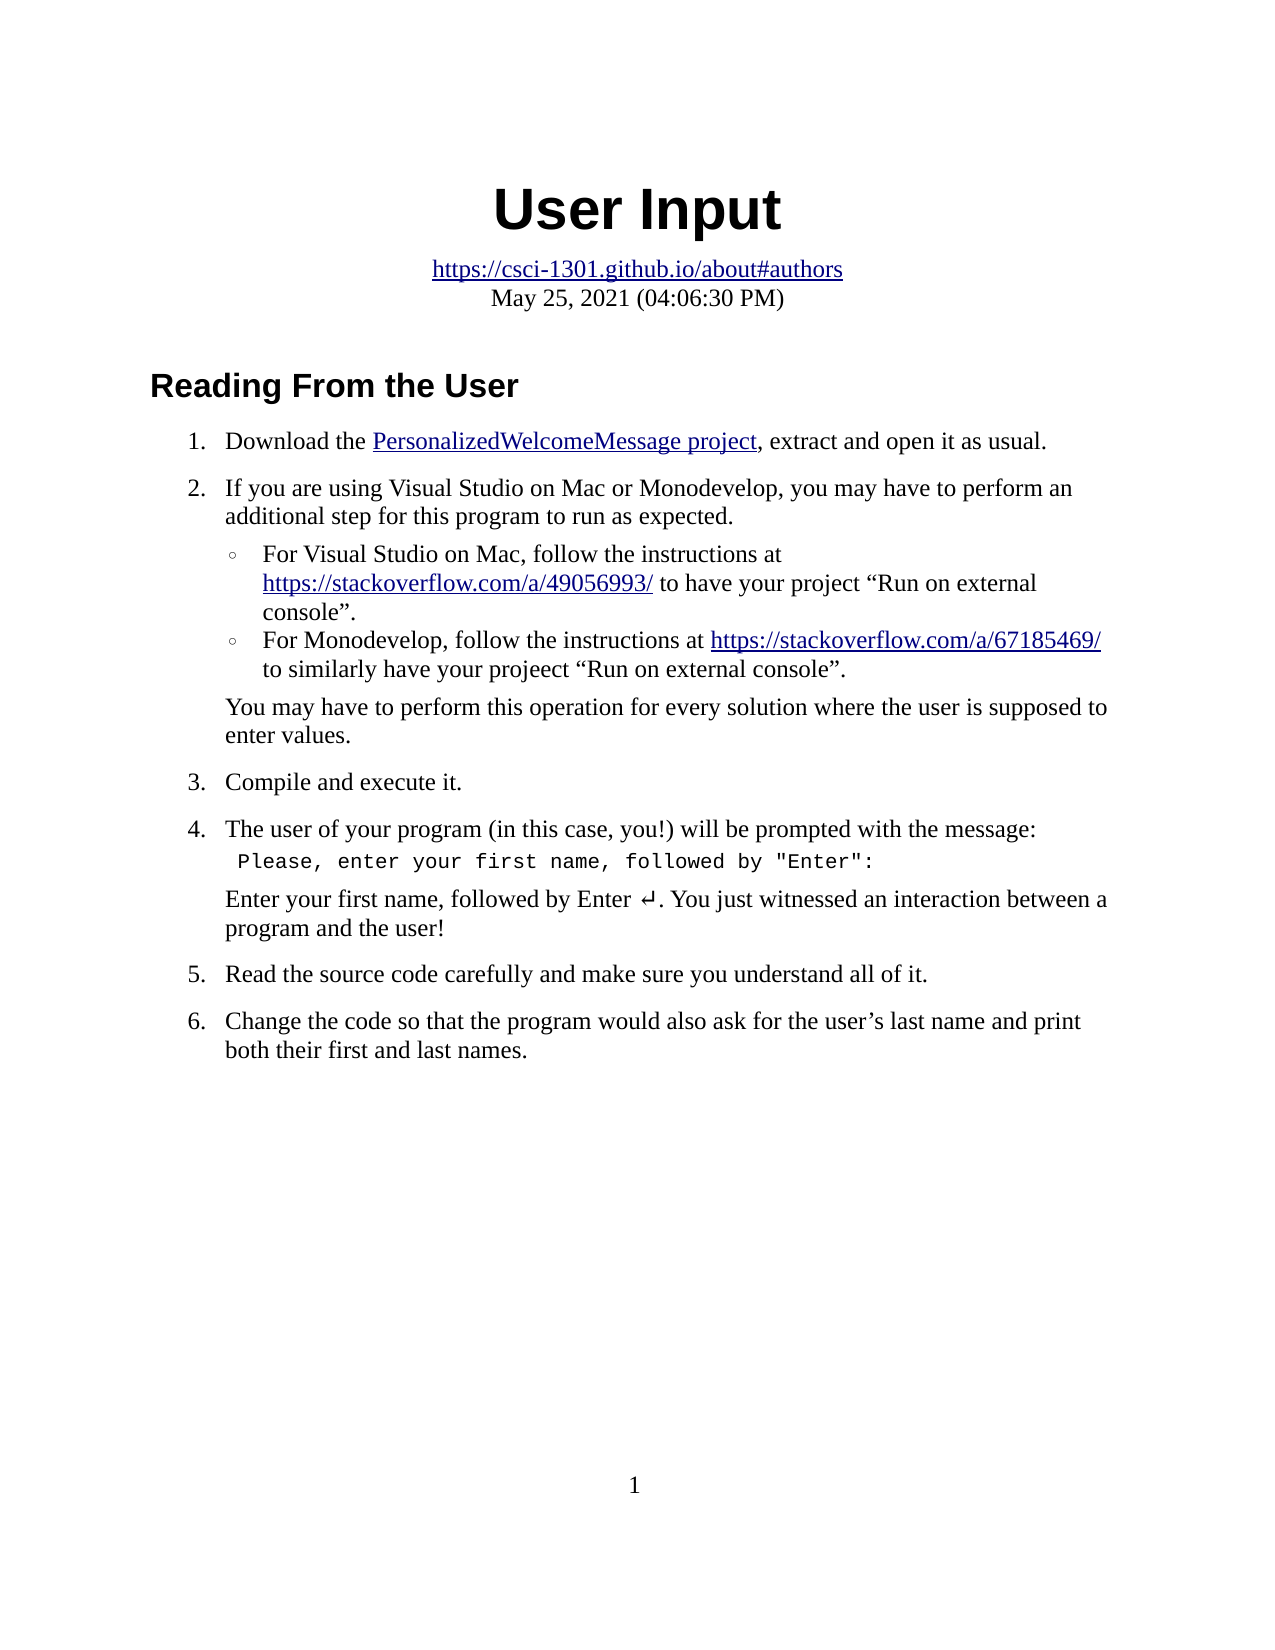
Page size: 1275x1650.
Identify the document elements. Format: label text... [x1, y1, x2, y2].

list Download the PersonalizedWelcomeMessage project, extract and open it as usual. [187, 426, 1125, 455]
list You may have to perform this operation for every solution where the user is supposed to enter values. [187, 692, 1125, 749]
list For Monodevelop, follow the instructions at https://stackoverflow.com/a/67185469/ to similarly have your projeect “Run on external console”. [225, 625, 1125, 683]
text https://csci-1301.github.io/about#authors [150, 254, 1125, 283]
list Please, enter your first name, followed by "Enter": [187, 852, 1125, 875]
list For Visual Studio on Mac, follow the instructions at https://stackoverflow.com/a/49056993/ to have your project “Run on external console”. [225, 539, 1125, 625]
list If you are using Visual Studio on Mac or Monodevelop, you may have to perform an additional step for this program to run as expected. [187, 473, 1125, 530]
list Enter your first name, followed by Enter ↵. You just witnessed an interaction between a program and the user! [187, 884, 1125, 942]
list Change the code so that the program would also ask for the user’s last name and print both their first and last names. [187, 1006, 1125, 1064]
list Read the source code carefully and make sure you understand all of it. [187, 959, 1125, 988]
title User Input [150, 175, 1125, 242]
list Compile and execute it. [187, 767, 1125, 796]
list The user of your program (in this case, you!) will be prompted with the message: [187, 814, 1125, 843]
subtitle Reading From the User [150, 366, 1125, 404]
text May 25, 2021 (04:06:30 PM) [150, 283, 1125, 312]
